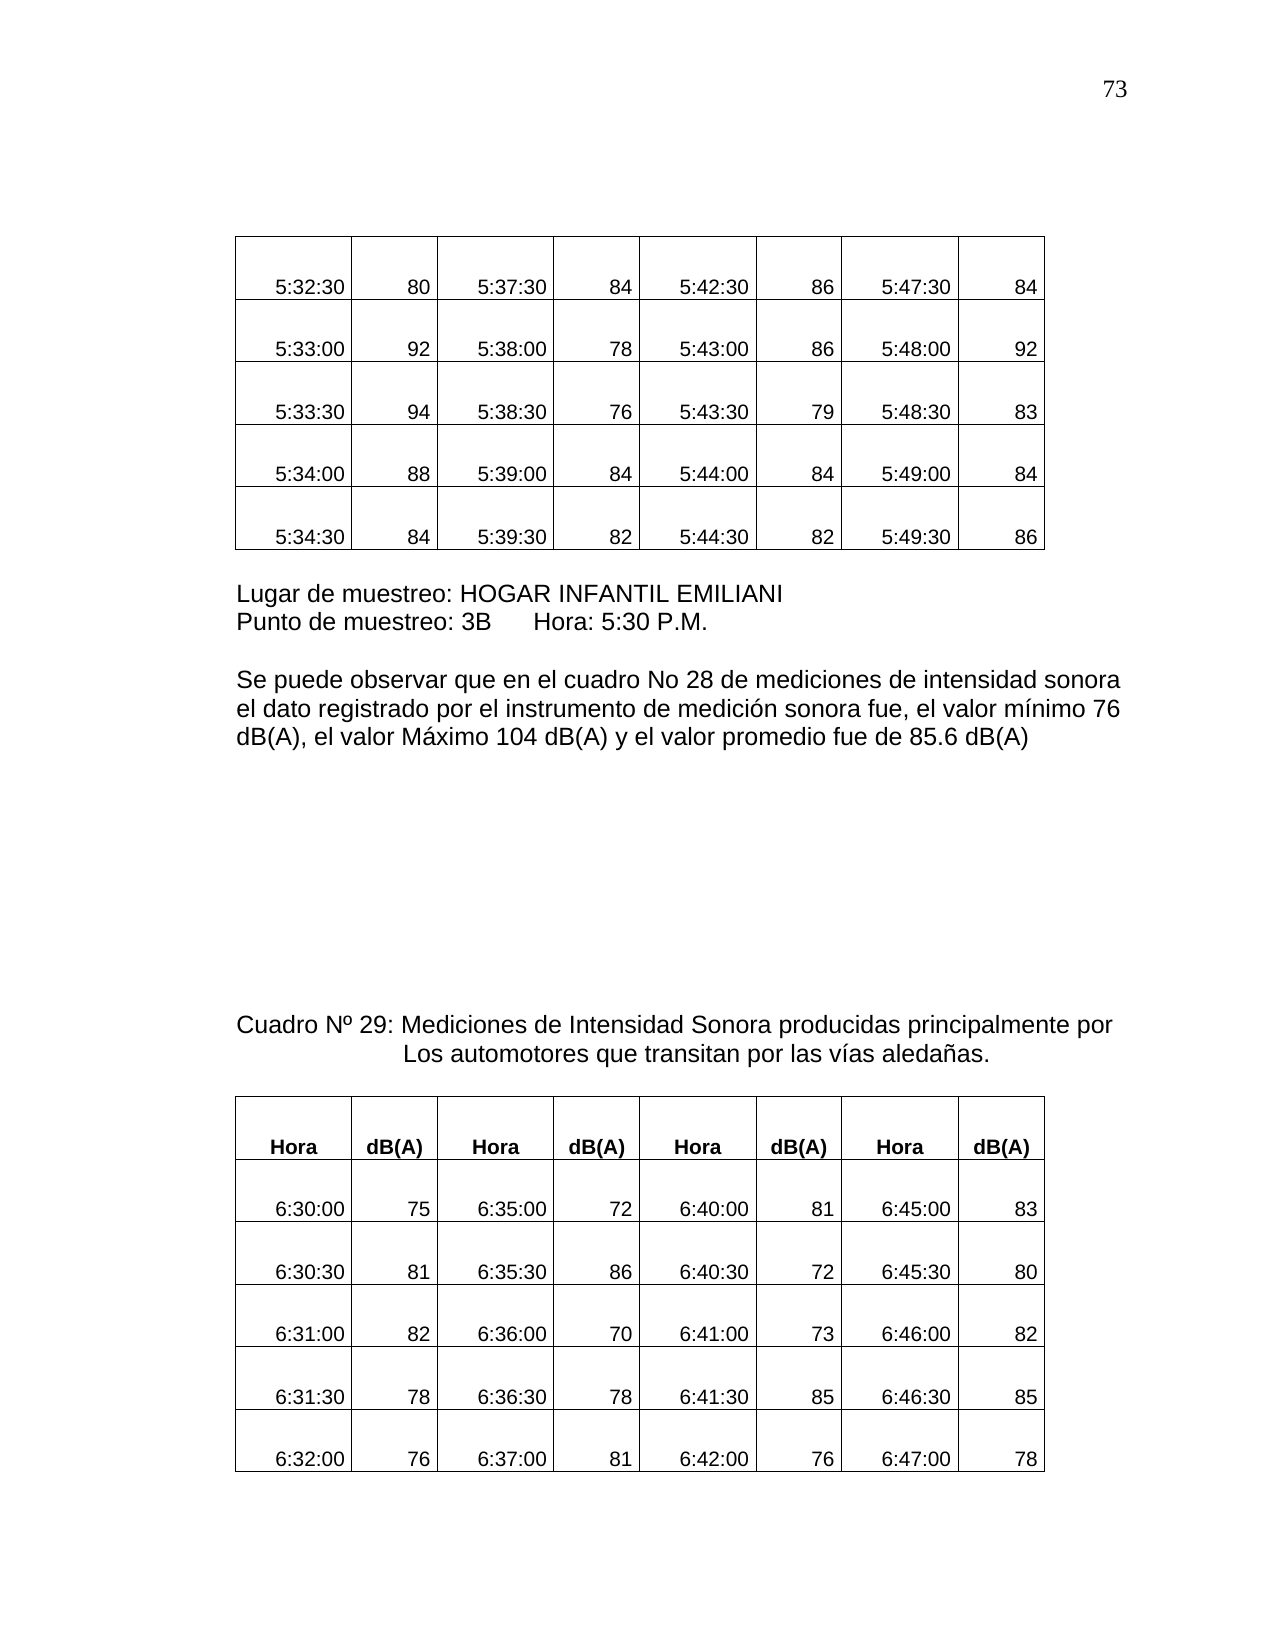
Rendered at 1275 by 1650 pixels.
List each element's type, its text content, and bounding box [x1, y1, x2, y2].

table_cell 84 [352, 487, 437, 549]
table_cell 81 [352, 1222, 437, 1283]
table_cell 85 [757, 1347, 841, 1408]
table_cell 5:47:30 [842, 237, 958, 299]
table_cell 5:38:00 [438, 300, 553, 361]
table_header Hora [842, 1097, 958, 1158]
table_header Hora [438, 1097, 553, 1158]
table_cell 6:31:00 [236, 1285, 351, 1346]
table_cell 82 [554, 487, 639, 549]
table_cell 84 [554, 237, 639, 299]
table_cell 83 [959, 1160, 1044, 1221]
table_cell 5:33:30 [236, 362, 351, 424]
table_cell 86 [757, 300, 841, 361]
text Cuadro Nº 29: Mediciones de Intensidad Sonora producidas principalmente por [236, 1010, 1127, 1038]
table_cell 6:31:30 [236, 1347, 351, 1408]
table_cell 76 [554, 362, 639, 424]
table_cell 85 [959, 1347, 1044, 1408]
table_cell 6:40:00 [640, 1160, 756, 1221]
table_cell 79 [757, 362, 841, 424]
table_cell 82 [959, 1285, 1044, 1346]
table_cell 5:38:30 [438, 362, 553, 424]
text Lugar de muestreo: HOGAR INFANTIL EMILIANI [236, 578, 1127, 607]
table_cell 5:39:30 [438, 487, 553, 549]
table_cell 88 [352, 425, 437, 486]
table_header dB(A) [554, 1097, 639, 1158]
table_cell 82 [352, 1285, 437, 1346]
table_cell 6:35:00 [438, 1160, 553, 1221]
table_cell 84 [959, 425, 1044, 486]
table_header dB(A) [757, 1097, 841, 1158]
table_cell 5:43:30 [640, 362, 756, 424]
table_header dB(A) [352, 1097, 437, 1158]
table_cell 5:32:30 [236, 237, 351, 299]
table_cell 6:45:00 [842, 1160, 958, 1221]
table_cell 6:47:00 [842, 1410, 958, 1471]
table_cell 5:42:30 [640, 237, 756, 299]
table_cell 6:30:00 [236, 1160, 351, 1221]
table_cell 86 [757, 237, 841, 299]
table_cell 86 [959, 487, 1044, 549]
table_cell 76 [757, 1410, 841, 1471]
table_cell 84 [959, 237, 1044, 299]
table_cell 5:39:00 [438, 425, 553, 486]
table_cell 84 [554, 425, 639, 486]
table_cell 6:45:30 [842, 1222, 958, 1283]
text Los automotores que transitan por las vías aledañas. [236, 1038, 1127, 1067]
table_cell 6:36:00 [438, 1285, 553, 1346]
table_cell 73 [757, 1285, 841, 1346]
text Se puede observar que en el cuadro No 28 de mediciones de intensidad sonora el dato registrado por el instrumento de medición sonora fue, el valor mínimo 76 dB(A), el valor Máximo 104 dB(A) y el valor promedio fue de 85.6 dB(A) [236, 665, 1127, 751]
table_cell 5:48:00 [842, 300, 958, 361]
table_cell 78 [959, 1410, 1044, 1471]
table_header Hora [640, 1097, 756, 1158]
table_cell 86 [554, 1222, 639, 1283]
table_cell 5:43:00 [640, 300, 756, 361]
table_cell 5:49:00 [842, 425, 958, 486]
table_cell 82 [757, 487, 841, 549]
table_cell 6:41:30 [640, 1347, 756, 1408]
table_cell 92 [352, 300, 437, 361]
table_cell 5:34:30 [236, 487, 351, 549]
table_cell 78 [554, 300, 639, 361]
table_cell 6:41:00 [640, 1285, 756, 1346]
table_cell 70 [554, 1285, 639, 1346]
table_cell 6:36:30 [438, 1347, 553, 1408]
table_cell 6:46:00 [842, 1285, 958, 1346]
table_cell 5:37:30 [438, 237, 553, 299]
table_cell 78 [554, 1347, 639, 1408]
table_cell 6:35:30 [438, 1222, 553, 1283]
table_cell 78 [352, 1347, 437, 1408]
table_cell 81 [757, 1160, 841, 1221]
table_cell 72 [554, 1160, 639, 1221]
table_cell 5:44:00 [640, 425, 756, 486]
table_cell 6:32:00 [236, 1410, 351, 1471]
table_cell 94 [352, 362, 437, 424]
table_cell 81 [554, 1410, 639, 1471]
table_cell 83 [959, 362, 1044, 424]
text Punto de muestreo: 3B Hora: 5:30 P.M. [236, 607, 1127, 636]
table_cell 6:42:00 [640, 1410, 756, 1471]
table_cell 80 [959, 1222, 1044, 1283]
table_cell 5:33:00 [236, 300, 351, 361]
table_cell 5:49:30 [842, 487, 958, 549]
table_cell 92 [959, 300, 1044, 361]
table_cell 75 [352, 1160, 437, 1221]
table_cell 6:46:30 [842, 1347, 958, 1408]
table_cell 5:34:00 [236, 425, 351, 486]
table_cell 72 [757, 1222, 841, 1283]
table_cell 80 [352, 237, 437, 299]
table_cell 6:40:30 [640, 1222, 756, 1283]
table_cell 6:30:30 [236, 1222, 351, 1283]
table_cell 5:44:30 [640, 487, 756, 549]
table_cell 76 [352, 1410, 437, 1471]
table_cell 6:37:00 [438, 1410, 553, 1471]
table_cell 5:48:30 [842, 362, 958, 424]
table_cell 84 [757, 425, 841, 486]
table_header Hora [236, 1097, 351, 1158]
table_header dB(A) [959, 1097, 1044, 1158]
